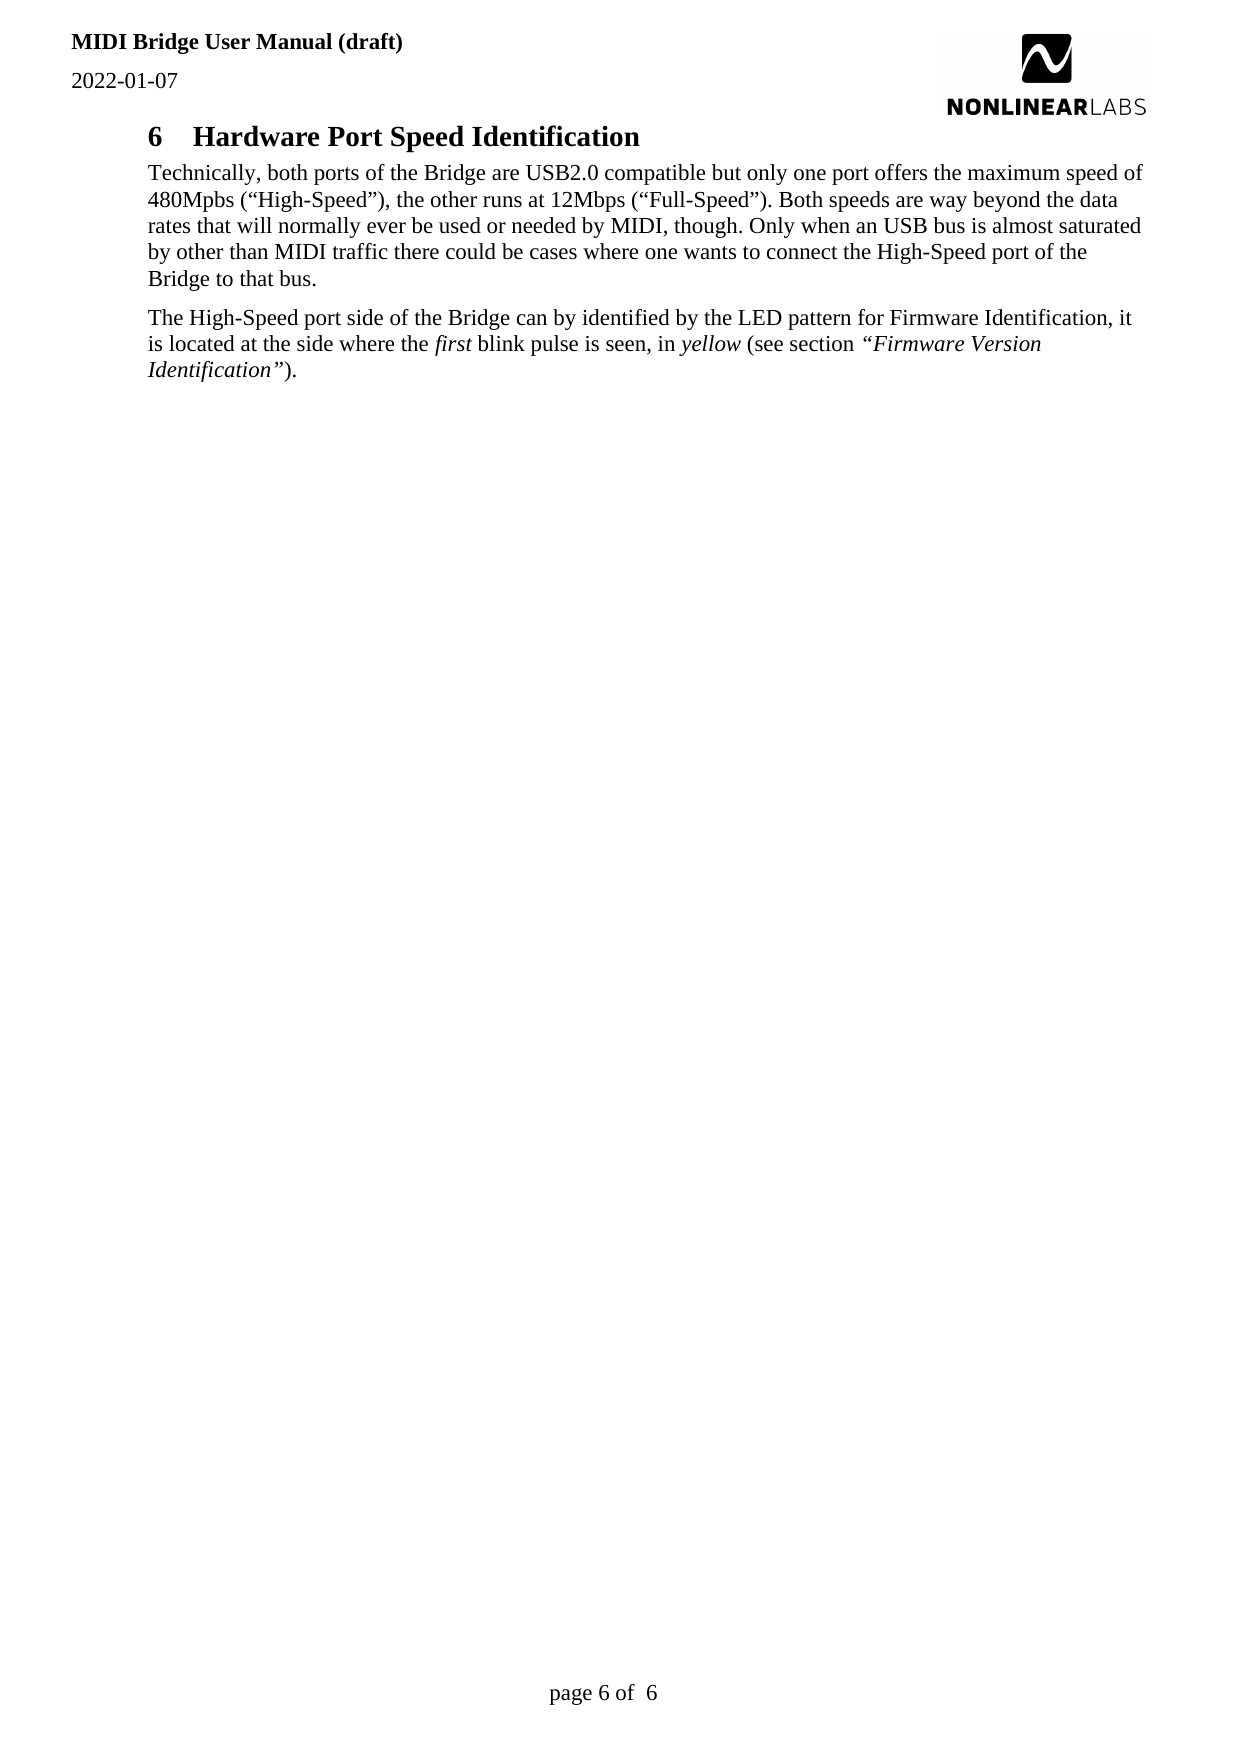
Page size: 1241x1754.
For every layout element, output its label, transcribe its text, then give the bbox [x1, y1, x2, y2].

picture [940, 31, 1150, 118]
text The High-Speed port side of the Bridge can by identified by the LED pattern for Firmware Identification, it is located at the side where the first blink pulse is seen, in yellow (see section “Firmware Version Identification”). [148, 303, 1152, 383]
subtitle Hardware Port Speed Identification [148, 119, 1152, 153]
text Technically, both ports of the Bridge are USB2.0 compatible but only one port offers the maximum speed of 480Mpbs (“High-Speed”), the other runs at 12Mbps (“Full-Speed”). Both speeds are way beyond the data rates that will normally ever be used or needed by MIDI, though. Only when an USB bus is almost saturated by other than MIDI traffic there could be cases where one wants to connect the High-Speed port of the Bridge to that bus. [148, 159, 1152, 291]
